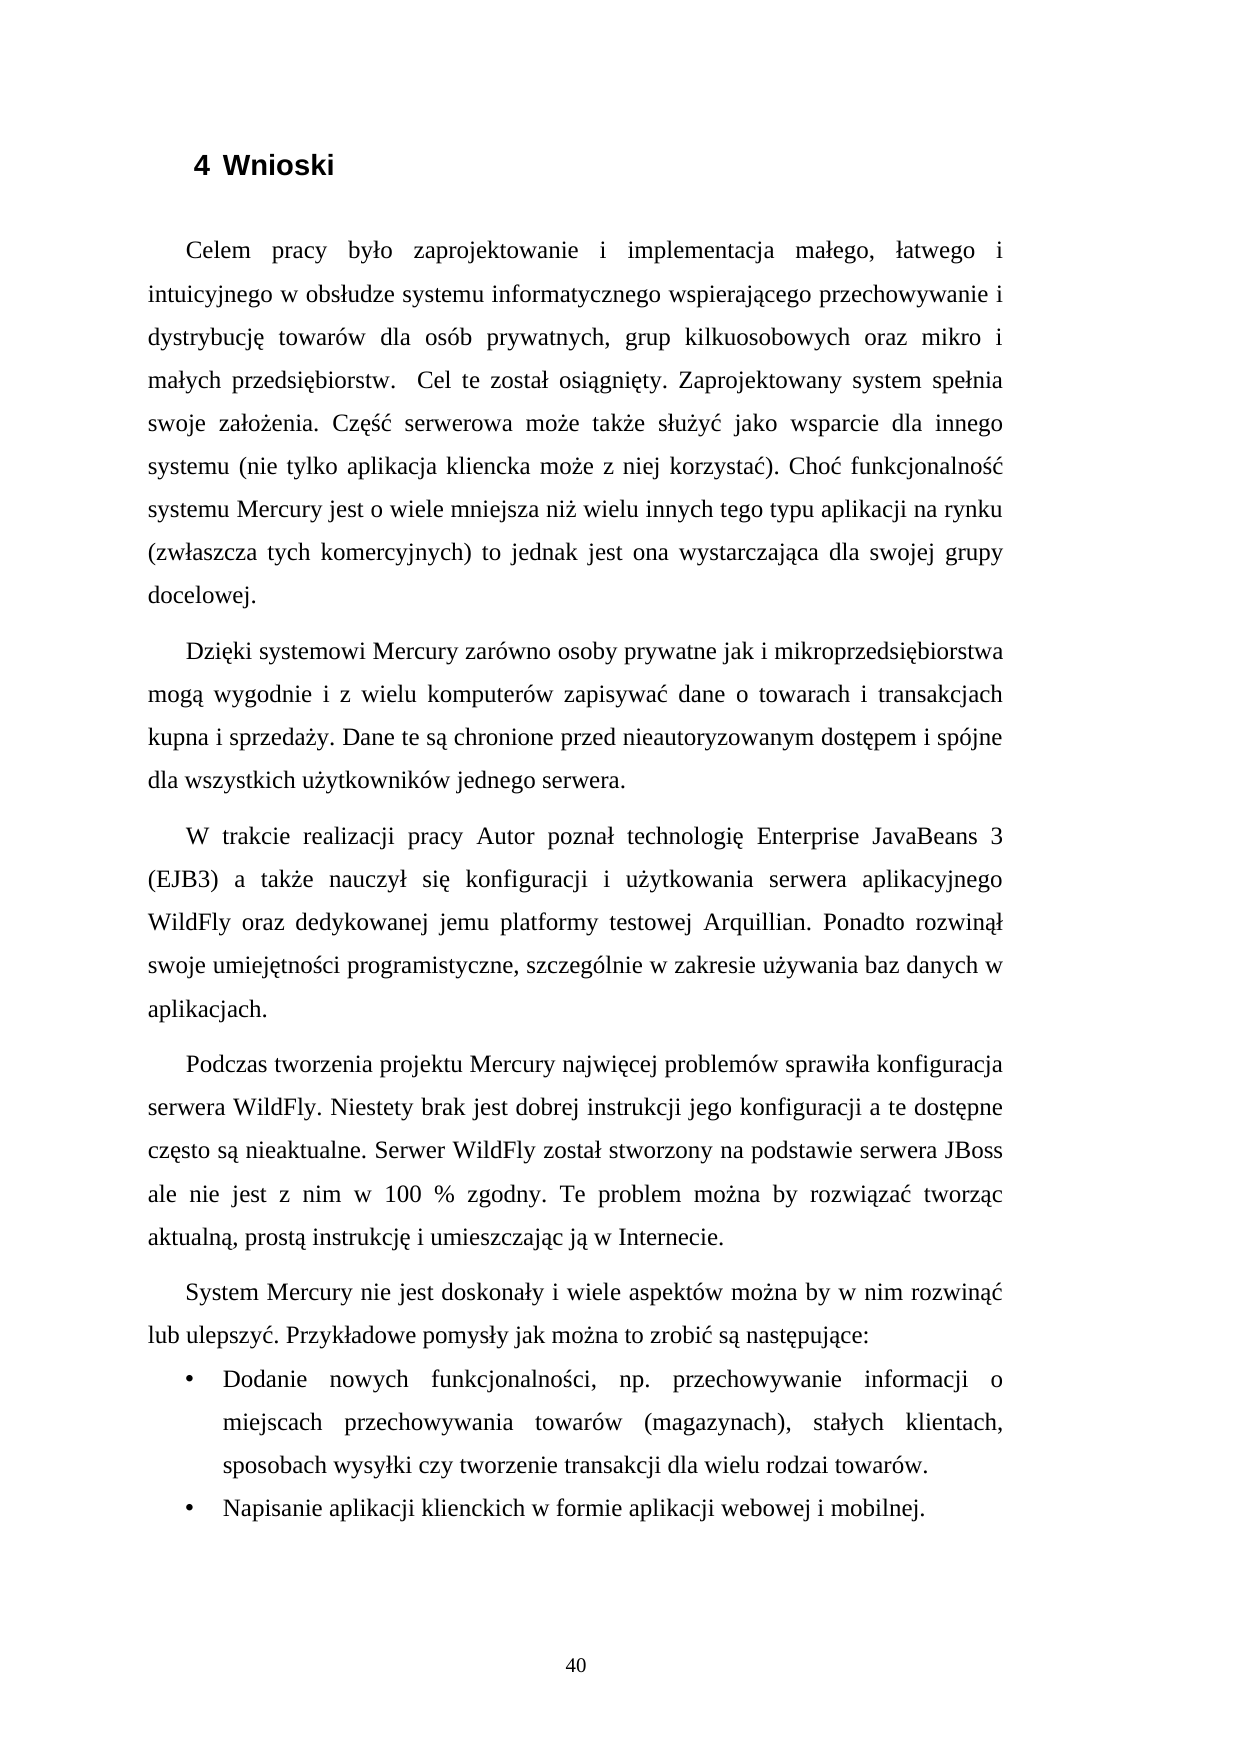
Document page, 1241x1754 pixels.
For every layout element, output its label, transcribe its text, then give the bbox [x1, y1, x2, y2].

text W trakcie realizacji pracy Autor poznał technologię Enterprise JavaBeans 3 (EJB3) a także nauczył się konfiguracji i użytkowania serwera aplikacyjnego WildFly oraz dedykowanej jemu platformy testowej Arquillian. Ponadto rozwinął swoje umiejętności programistyczne, szczególnie w zakresie używania baz danych w aplikacjach. [148, 821, 1004, 1022]
list Napisanie aplikacji klienckich w formie aplikacji webowej i mobilnej. [185, 1493, 1004, 1522]
text Celem pracy było zaprojektowanie i implementacja małego, łatwego i intuicyjnego w obsłudze systemu informatycznego wspierającego przechowywanie i dystrybucję towarów dla osób prywatnych, grup kilkuosobowych oraz mikro i małych przedsiębiorstw. Cel te został osiągnięty. Zaprojektowany system spełnia swoje założenia. Część serwerowa może także służyć jako wsparcie dla innego systemu (nie tylko aplikacja kliencka może z niej korzystać). Choć funkcjonalność systemu Mercury jest o wiele mniejsza niż wielu innych tego typu aplikacji na rynku (zwłaszcza tych komercyjnych) to jednak jest ona wystarczająca dla swojej grupy docelowej. [148, 236, 1004, 609]
text System Mercury nie jest doskonały i wiele aspektów można by w nim rozwinąć lub ulepszyć. Przykładowe pomysły jak można to zrobić są następujące: [148, 1277, 1004, 1349]
text Podczas tworzenia projektu Mercury najwięcej problemów sprawiła konfiguracja serwera WildFly. Niestety brak jest dobrej instrukcji jego konfiguracji a te dostępne często są nieaktualne. Serwer WildFly został stworzony na podstawie serwera JBoss ale nie jest z nim w 100 % zgodny. Te problem można by rozwiązać tworząc aktualną, prostą instrukcję i umieszczając ją w Internecie. [148, 1049, 1004, 1251]
text Dzięki systemowi Mercury zarówno osoby prywatne jak i mikroprzedsiębiorstwa mogą wygodnie i z wielu komputerów zapisywać dane o towarach i transakcjach kupna i sprzedaży. Dane te są chronione przed nieautoryzowanym dostępem i spójne dla wszystkich użytkowników jednego serwera. [148, 636, 1004, 794]
subtitle Wnioski [148, 148, 1004, 181]
list Dodanie nowych funkcjonalności, np. przechowywanie informacji o miejscach przechowywania towarów (magazynach), stałych klientach, sposobach wysyłki czy tworzenie transakcji dla wielu rodzai towarów. [185, 1364, 1004, 1479]
